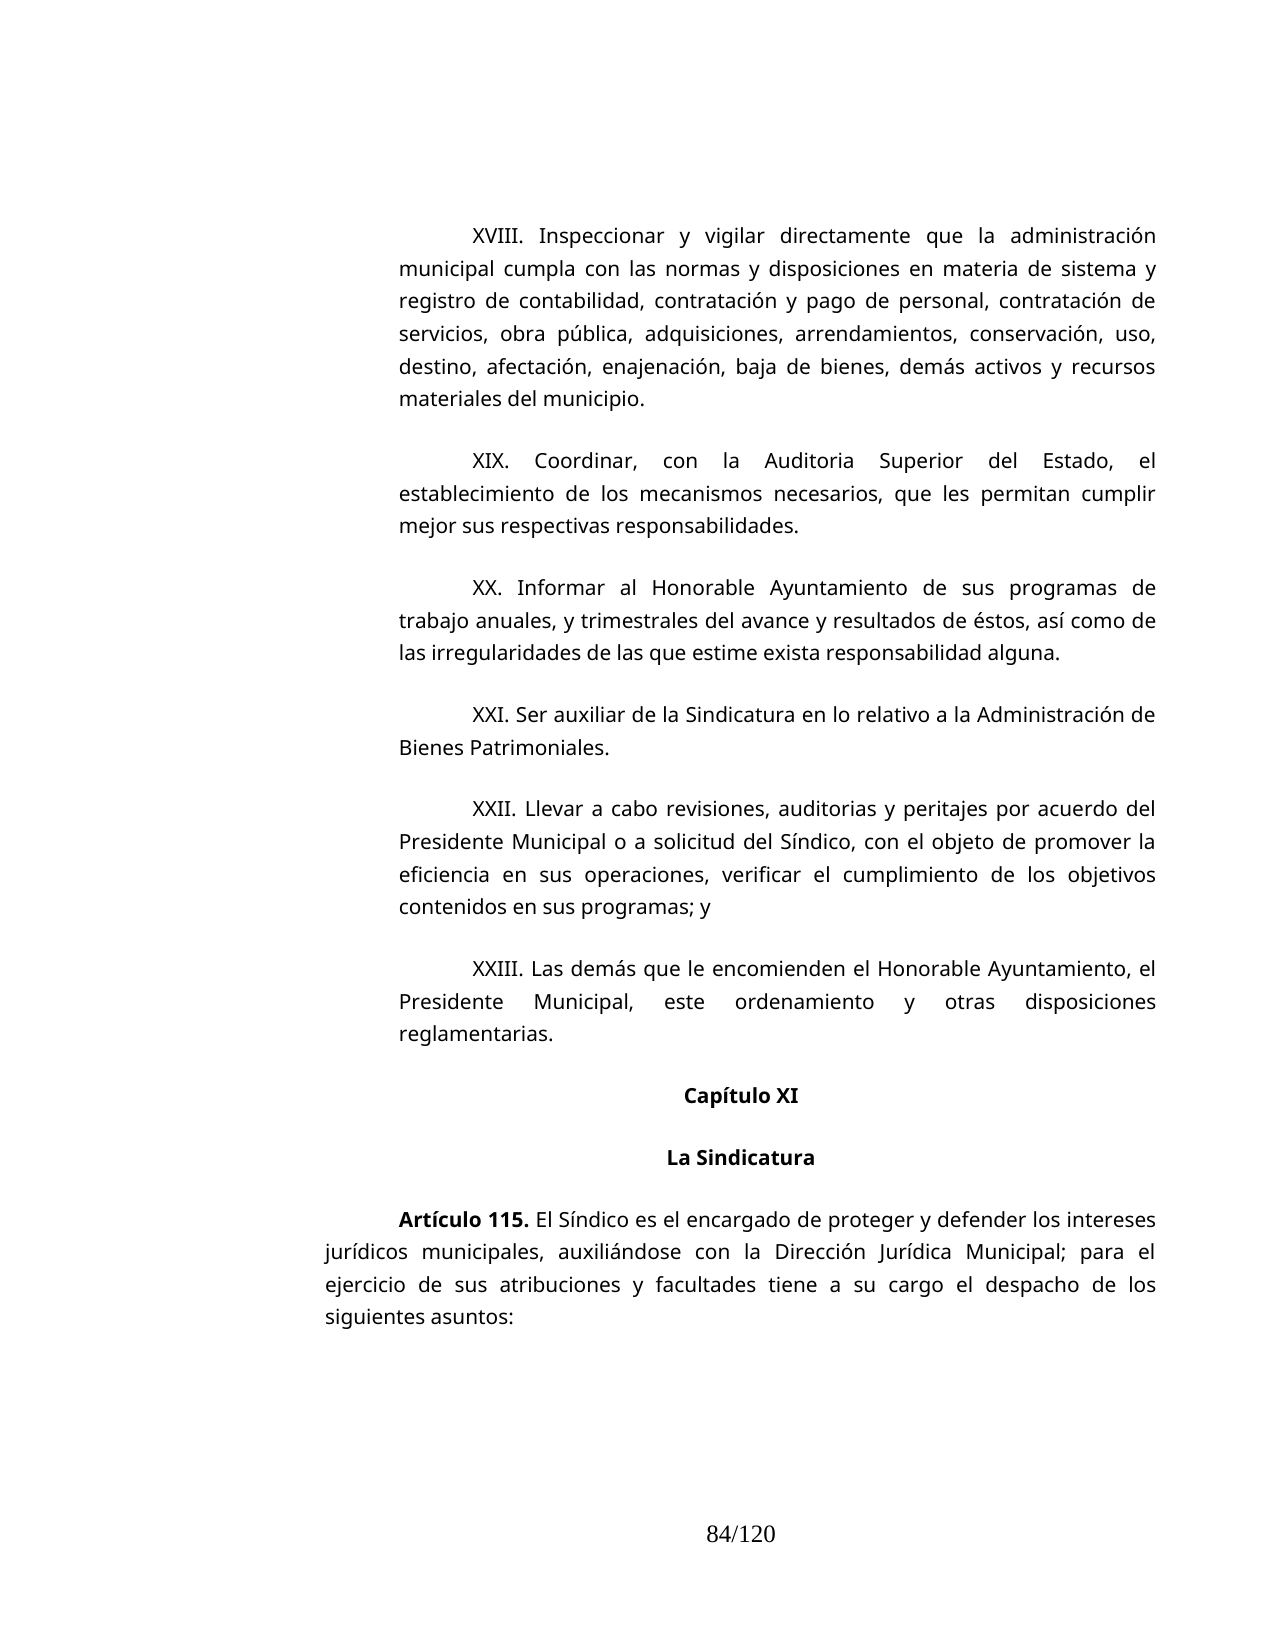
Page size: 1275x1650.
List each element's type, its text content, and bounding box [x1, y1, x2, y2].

text La Sindicatura [400, 1143, 1082, 1171]
text XIX. Coordinar, con la Auditoria Superior del Estado, el establecimiento de los mecanismos necesarios, que les permitan cumplir mejor sus respectivas responsabilidades. [399, 446, 1157, 540]
text XXIII. Las demás que le encomienden el Honorable Ayuntamiento, el Presidente Municipal, este ordenamiento y otras disposiciones reglamentarias. [399, 954, 1157, 1048]
text XXI. Ser auxiliar de la Sindicatura en lo relativo a la Administración de Bienes Patrimoniales. [399, 700, 1157, 761]
text XX. Informar al Honorable Ayuntamiento de sus programas de trabajo anuales, y trimestrales del avance y resultados de éstos, así como de las irregularidades de las que estime exista responsabilidad alguna. [399, 573, 1157, 667]
text XXII. Llevar a cabo revisiones, auditorias y peritajes por acuerdo del Presidente Municipal o a solicitud del Síndico, con el objeto de promover la eficiencia en sus operaciones, verificar el cumplimiento de los objetivos contenidos en sus programas; y [399, 794, 1157, 921]
text XVIII. Inspeccionar y vigilar directamente que la administración municipal cumpla con las normas y disposiciones en materia de sistema y registro de contabilidad, contratación y pago de personal, contratación de servicios, obra pública, adquisiciones, arrendamientos, conservación, uso, destino, afectación, enajenación, baja de bienes, demás activos y recursos materiales del municipio. [399, 221, 1157, 413]
text Capítulo XI [400, 1081, 1082, 1109]
text Artículo 115. El Síndico es el encargado de proteger y defender los intereses jurídicos municipales, auxiliándose con la Dirección Jurídica Municipal; para el ejercicio de sus atribuciones y facultades tiene a su cargo el despacho de los siguientes asuntos: [325, 1205, 1157, 1331]
